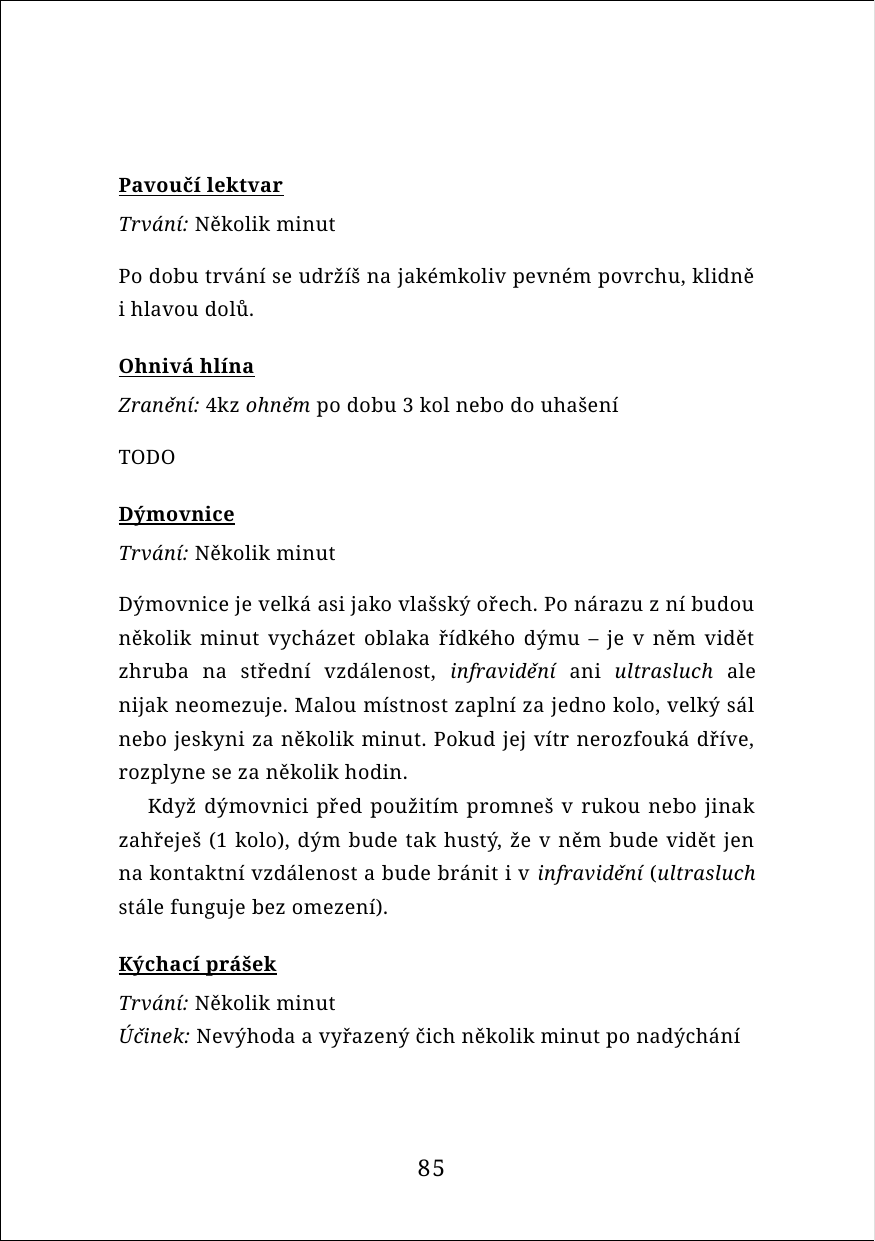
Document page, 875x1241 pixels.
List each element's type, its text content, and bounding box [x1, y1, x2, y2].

text Trvání: Několik minut Účinek: Nevýhoda a vyřazený čich několik minut po nadýchání [118, 989, 756, 1050]
subtitle Dýmovnice [118, 500, 756, 527]
subtitle Pavoučí lektvar [118, 172, 756, 199]
text Dýmovnice je velká asi jako vlašský ořech. Po nárazu z ní budou několik minut vycházet oblaka řídkého dýmu – je v něm vidět zhruba na střední vzdálenost, infravidění ani ultrasluch ale nijak neomezuje. Malou místnost zaplní za jedno kolo, velký sál nebo jeskyni za několik minut. Pokud jej vítr nerozfouká dříve, rozplyne se za několik hodin. Když dýmovnici před použitím promneš v rukou nebo jinak zahřeješ (1 kolo), dým bude tak hustý, že v něm bude vidět jen na kontaktní vzdálenost a bude bránit i v infravidění (ultrasluch stále funguje bez omezení). [118, 590, 756, 920]
text Trvání: Několik minut [118, 211, 756, 237]
subtitle Ohnivá hlína [118, 353, 756, 380]
text TODO [118, 443, 756, 470]
text Po dobu trvání se udržíš na jakémkoliv pevném povrchu, klidně i hlavou dolů. [118, 262, 756, 322]
text Zranění: 4kz ohněm po dobu 3 kol nebo do uhašení [118, 392, 756, 418]
text Trvání: Několik minut [118, 539, 756, 566]
subtitle Kýchací prášek [118, 950, 756, 977]
